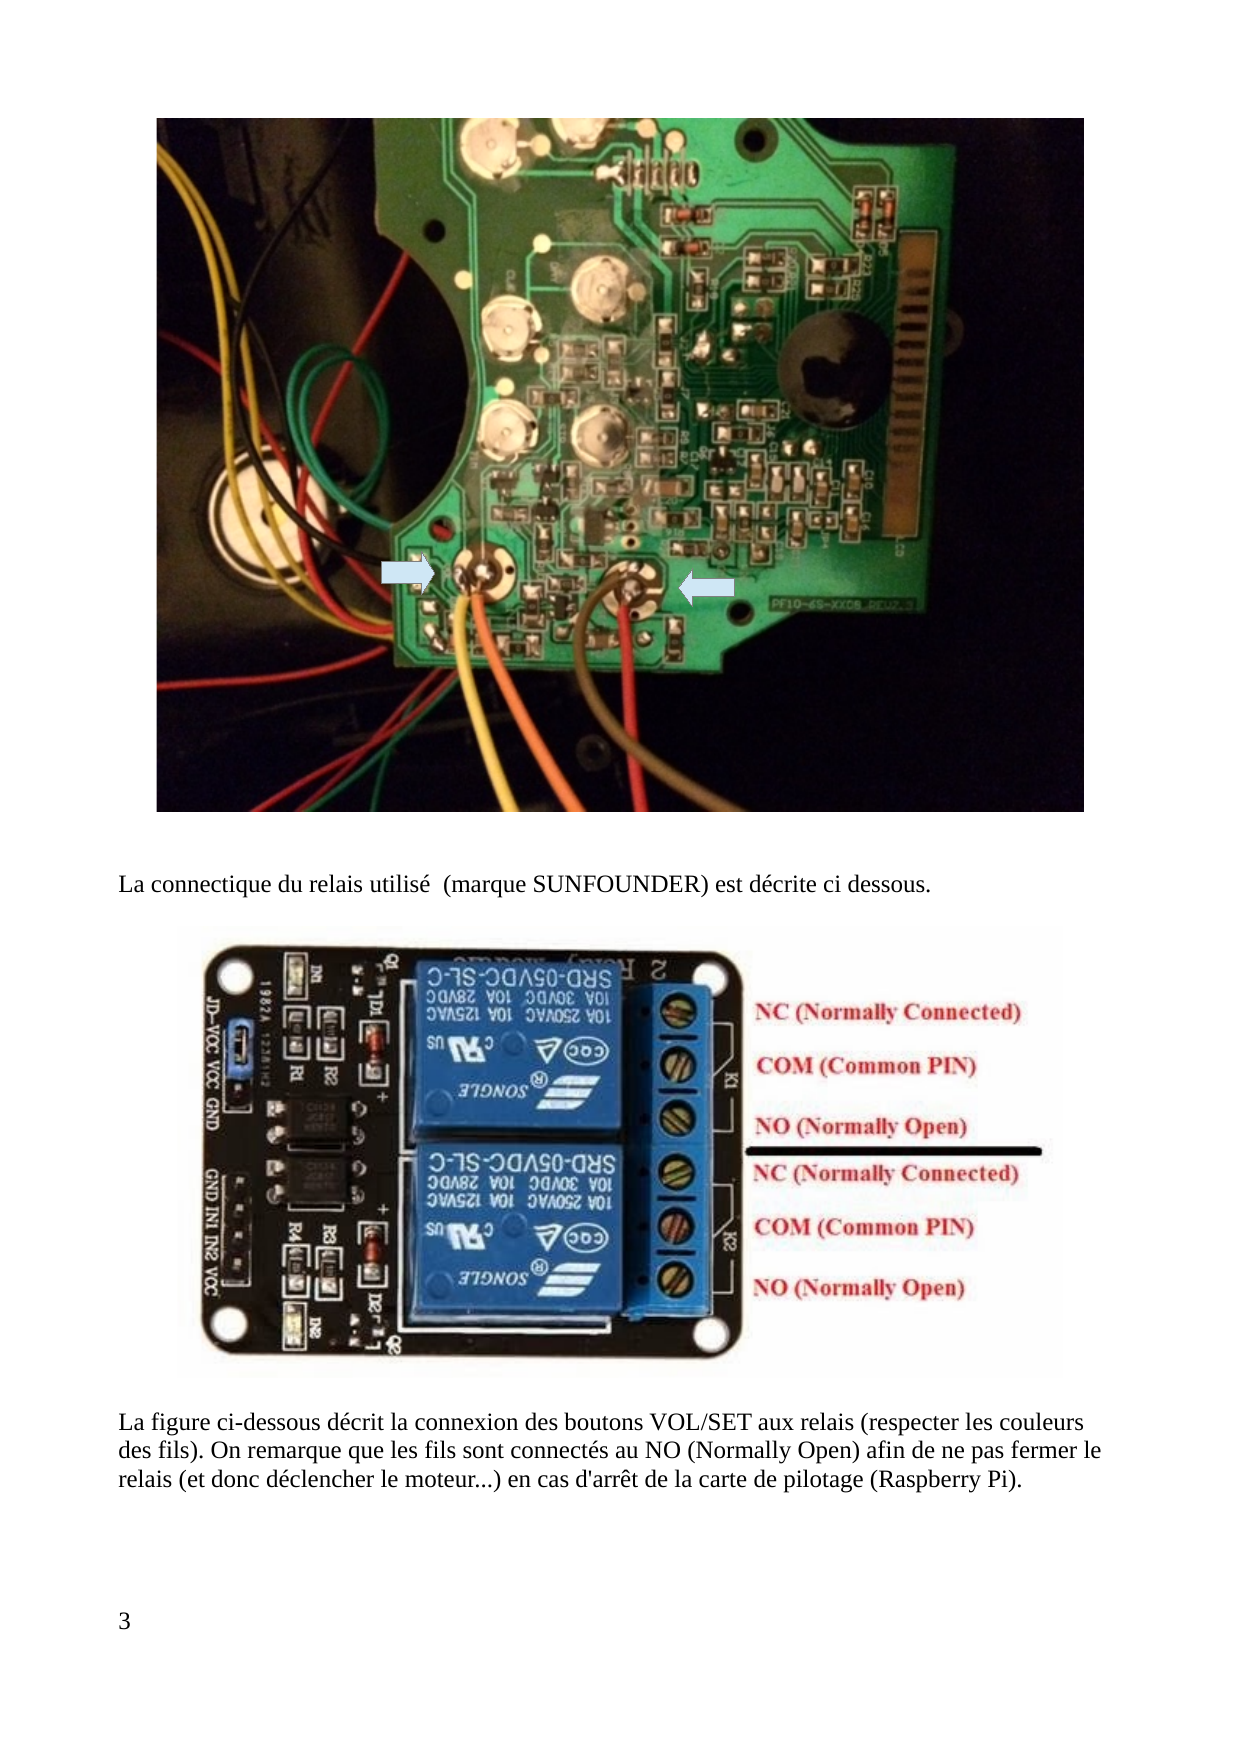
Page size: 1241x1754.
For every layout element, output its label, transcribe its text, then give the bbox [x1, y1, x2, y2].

text La connectique du relais utilisé (marque SUNFOUNDER) est décrite ci dessous. [118, 869, 1122, 898]
picture [156, 118, 1084, 812]
text La figure ci-dessous décrit la connexion des boutons VOL/SET aux relais (respecter les couleurs des fils). On remarque que les fils sont connectés au NO (Normally Open) afin de ne pas fermer le relais (et donc déclencher le moteur...) en cas d'arrêt de la carte de pilotage (Raspberry Pi). [118, 1407, 1122, 1493]
picture [177, 926, 1064, 1378]
